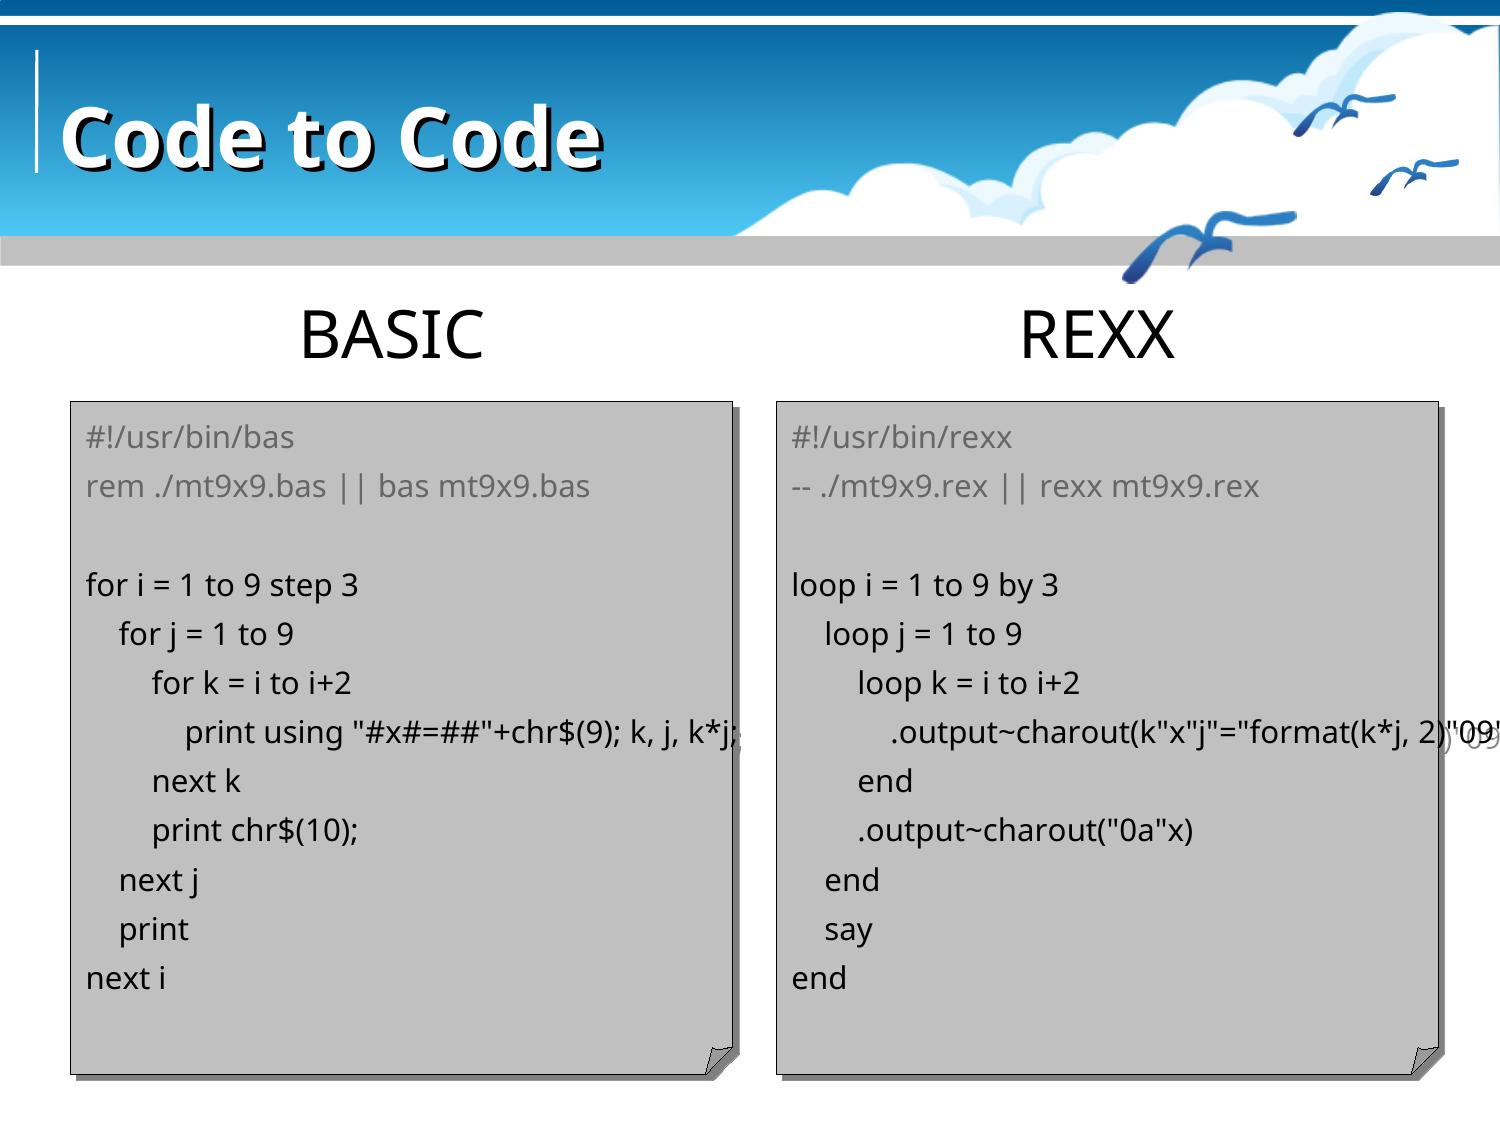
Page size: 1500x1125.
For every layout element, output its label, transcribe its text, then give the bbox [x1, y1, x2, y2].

title Code to Code [59, 86, 1465, 186]
text_box BASIC [283, 283, 556, 388]
text_box #!/usr/bin/bas rem ./mt9x9.bas || bas mt9x9.bas for i = 1 to 9 step 3 for j = 1 to 9 for k = i to i+2 print using "#x#=##"+chr$(9); k, j, k*j; next k print chr$(10); next j print next i [70, 401, 733, 1075]
text_box #!/usr/bin/rexx -- ./mt9x9.rex || rexx mt9x9.rex loop i = 1 to 9 by 3 loop j = 1 to 9 loop k = i to i+2 .output~charout(k"x"j"="format(k*j, 2)"09"x) end .output~charout("0a"x) end say end [776, 401, 1439, 1075]
text_box REXX [1003, 283, 1270, 388]
picture [730, 12, 1500, 284]
